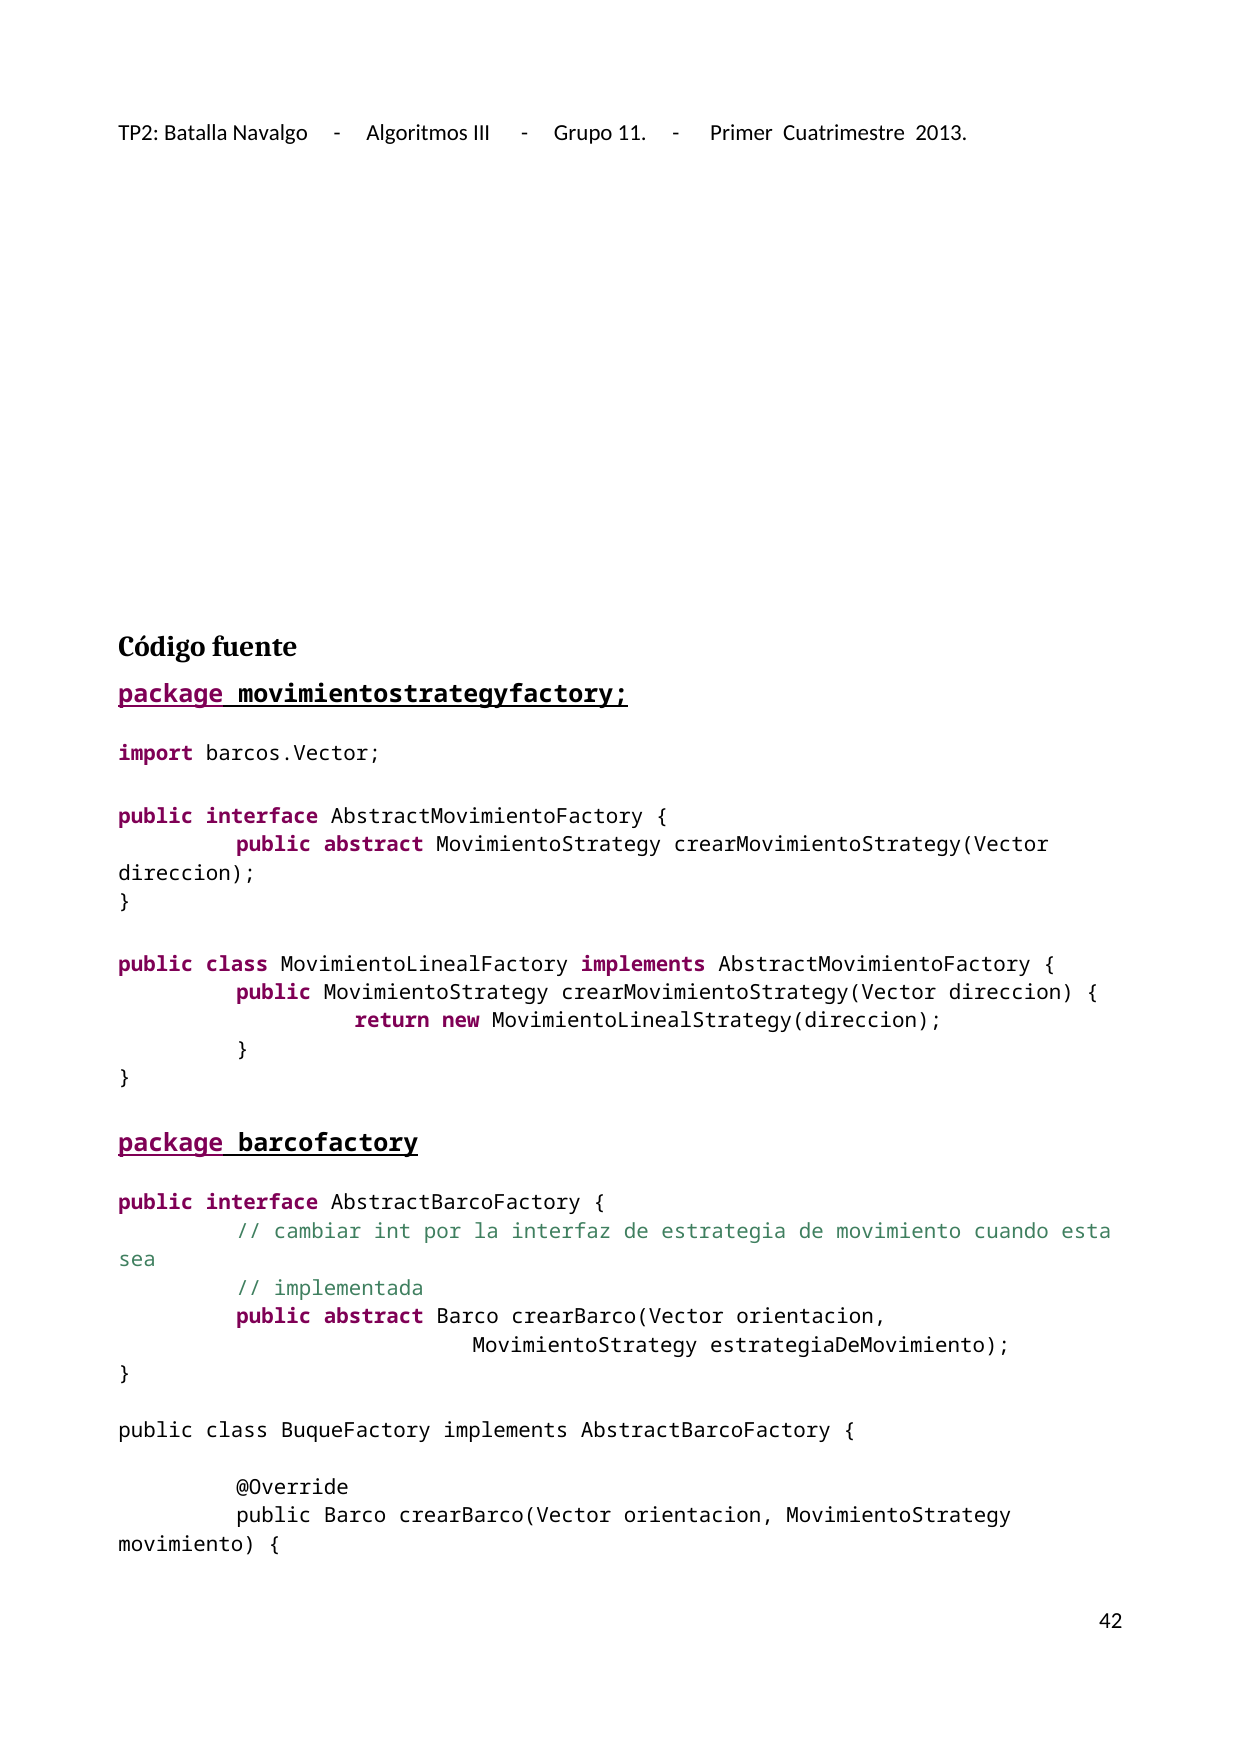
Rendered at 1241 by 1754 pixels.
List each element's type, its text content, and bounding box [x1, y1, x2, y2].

text return new MovimientoLinealStrategy(direccion); [118, 1006, 1122, 1034]
text public Barco crearBarco(Vector orientacion, MovimientoStrategy movimiento) { [118, 1500, 1122, 1557]
text public abstract Barco crearBarco(Vector orientacion, [118, 1301, 1122, 1330]
text } [118, 1358, 1122, 1387]
text Código fuente [118, 630, 1122, 663]
text public class BuqueFactory implements AbstractBarcoFactory { [118, 1415, 1122, 1443]
text // implementada [118, 1273, 1122, 1301]
text @Override [118, 1472, 1122, 1500]
text public MovimientoStrategy crearMovimientoStrategy(Vector direccion) { [118, 977, 1122, 1006]
text public abstract MovimientoStrategy crearMovimientoStrategy(Vector direccion); [118, 829, 1122, 886]
text public interface AbstractMovimientoFactory { [118, 801, 1122, 829]
text public class MovimientoLinealFactory implements AbstractMovimientoFactory { [118, 949, 1122, 977]
text // cambiar int por la interfaz de estrategia de movimiento cuando esta sea [118, 1216, 1122, 1273]
text MovimientoStrategy estrategiaDeMovimiento); [118, 1330, 1122, 1358]
text } [118, 886, 1122, 915]
text public interface AbstractBarcoFactory { [118, 1187, 1122, 1216]
text } [118, 1034, 1122, 1062]
text import barcos.Vector; [118, 738, 1122, 767]
text } [118, 1062, 1122, 1091]
text package movimientostrategyfactory; [118, 676, 1122, 710]
text package barcofactory [118, 1125, 1122, 1159]
